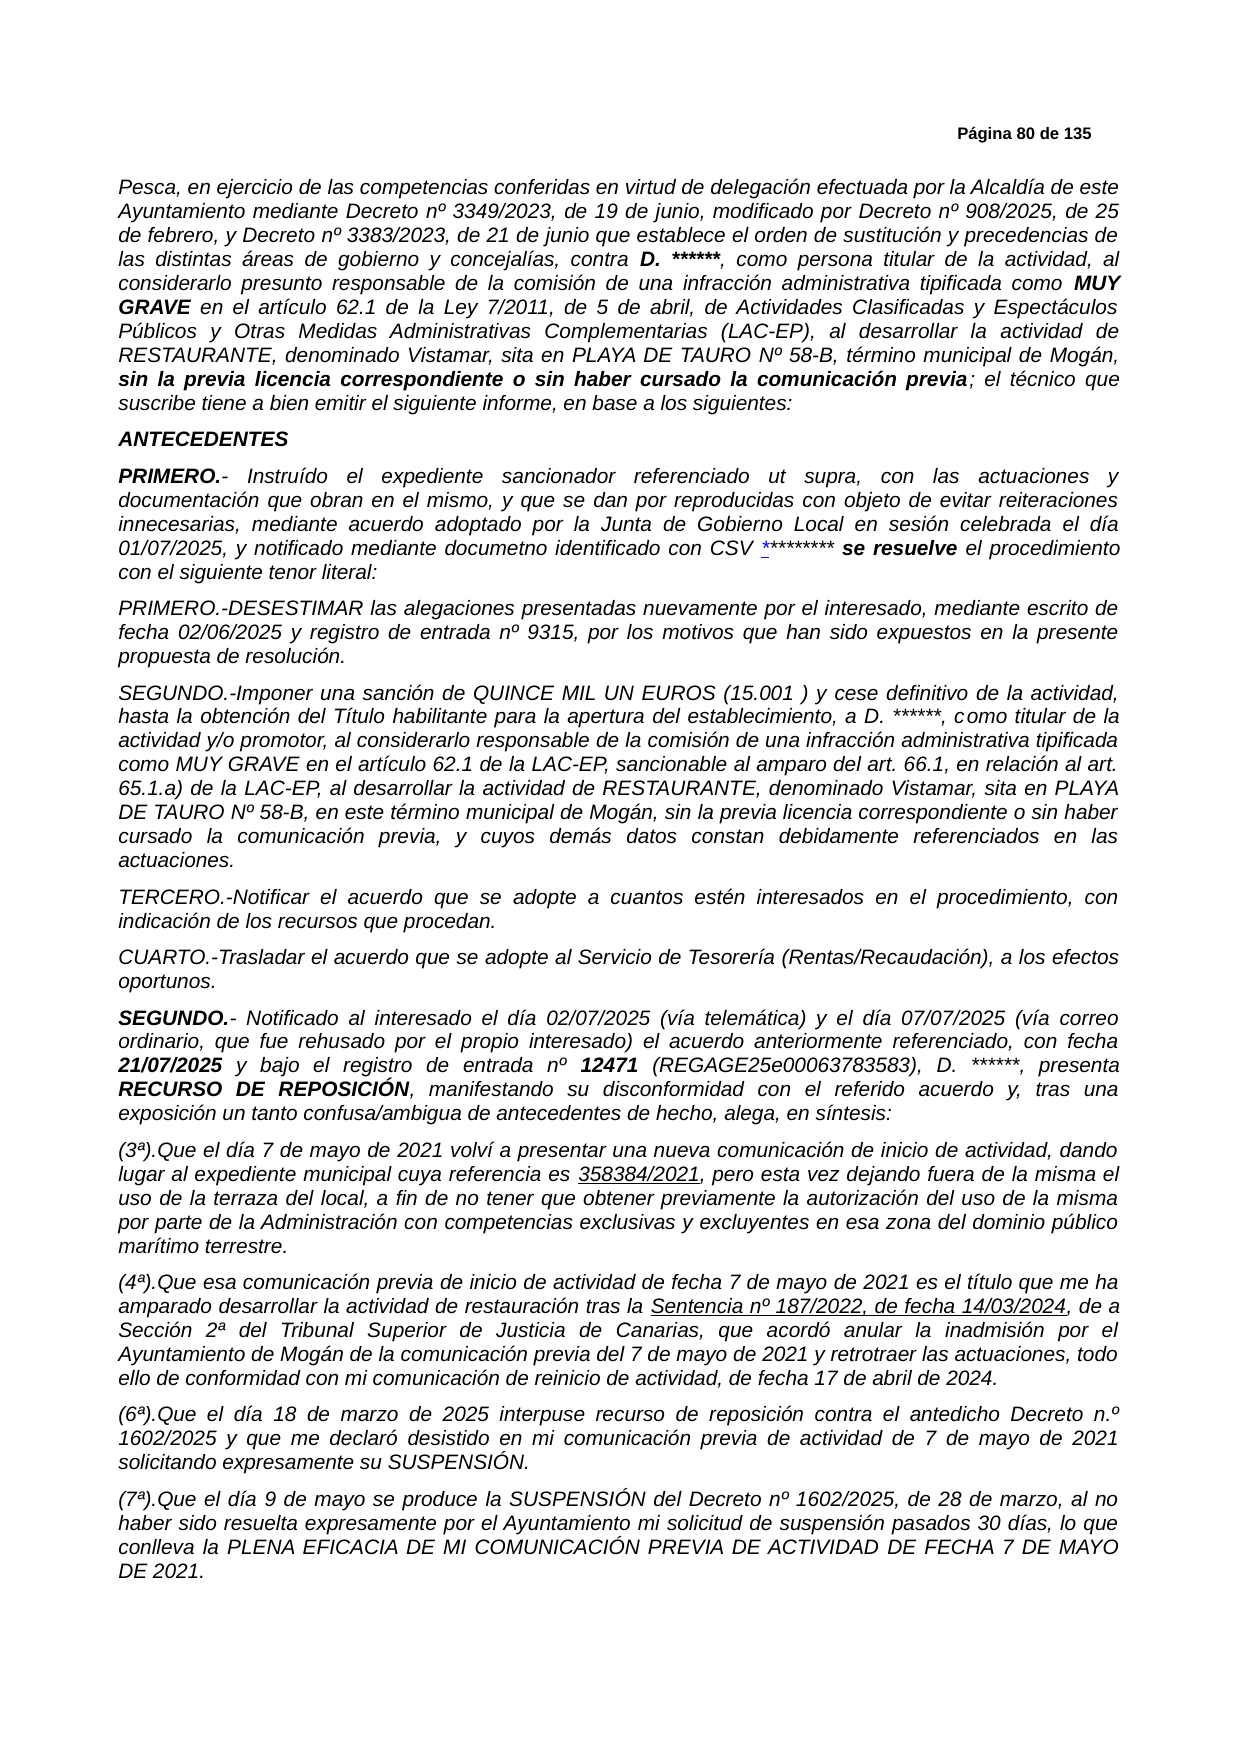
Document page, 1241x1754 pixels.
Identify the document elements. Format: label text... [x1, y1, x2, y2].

text Pesca, en ejercicio de las competencias conferidas en virtud de delegación efectuada por la Alcaldía de este Ayuntamiento mediante Decreto nº 3349/2023, de 19 de junio, modificado por Decreto nº 908/2025, de 25 de febrero, y Decreto nº 3383/2023, de 21 de junio que establece el orden de sustitución y precedencias de las distintas áreas de gobierno y concejalías, contra D. ******, como persona titular de la actividad, al considerarlo presunto responsable de la comisión de una infracción administrativa tipificada como MUY GRAVE en el artículo 62.1 de la Ley 7/2011, de 5 de abril, de Actividades Clasificadas y Espectáculos Públicos y Otras Medidas Administrativas Complementarias (LAC-EP), al desarrollar la actividad de RESTAURANTE, denominado Vistamar, sita en PLAYA DE TAURO Nº 58-B, término municipal de Mogán, sin la previa licencia correspondiente o sin haber cursado la comunicación previa; el técnico que suscribe tiene a bien emitir el siguiente informe, en base a los siguientes: [118, 175, 1122, 415]
text (4ª).Que esa comunicación previa de inicio de actividad de fecha 7 de mayo de 2021 es el título que me ha amparado desarrollar la actividad de restauración tras la Sentencia nº 187/2022, de fecha 14/03/2024, de a Sección 2ª del Tribunal Superior de Justicia de Canarias, que acordó anular la inadmisión por el Ayuntamiento de Mogán de la comunicación previa del 7 de mayo de 2021 y retrotraer las actuaciones, todo ello de conformidad con mi comunicación de reinicio de actividad, de fecha 17 de abril de 2024. [118, 1270, 1122, 1390]
text TERCERO.-Notificar el acuerdo que se adopte a cuantos estén interesados en el procedimiento, con indicación de los recursos que procedan. [118, 884, 1122, 932]
text PRIMERO.-DESESTIMAR las alegaciones presentadas nuevamente por el interesado, mediante escrito de fecha 02/06/2025 y registro de entrada nº 9315, por los motivos que han sido expuestos en la presente propuesta de resolución. [118, 596, 1122, 668]
text (7ª).Que el día 9 de mayo se produce la SUSPENSIÓN del Decreto nº 1602/2025, de 28 de marzo, al no haber sido resuelta expresamente por el Ayuntamiento mi solicitud de suspensión pasados 30 días, lo que conlleva la PLENA EFICACIA DE MI COMUNICACIÓN PREVIA DE ACTIVIDAD DE FECHA 7 DE MAYO DE 2021. [118, 1487, 1122, 1582]
text CUARTO.-Trasladar el acuerdo que se adopte al Servicio de Tesorería (Rentas/Recaudación), a los efectos oportunos. [118, 945, 1122, 993]
text (6ª).Que el día 18 de marzo de 2025 interpuse recurso de reposición contra el antedicho Decreto n.º 1602/2025 y que me declaró desistido en mi comunicación previa de actividad de 7 de mayo de 2021 solicitando expresamente su SUSPENSIÓN. [118, 1402, 1122, 1474]
text ANTECEDENTES [118, 427, 1122, 451]
text (3ª).Que el día 7 de mayo de 2021 volví a presentar una nueva comunicación de inicio de actividad, dando lugar al expediente municipal cuya referencia es 358384/2021, pero esta vez dejando fuera de la misma el uso de la terraza del local, a fin de no tener que obtener previamente la autorización del uso de la misma por parte de la Administración con competencias exclusivas y excluyentes en esa zona del dominio público marítimo terrestre. [118, 1138, 1122, 1257]
text SEGUNDO.- Notificado al interesado el día 02/07/2025 (vía telemática) y el día 07/07/2025 (vía correo ordinario, que fue rehusado por el propio interesado) el acuerdo anteriormente referenciado, con fecha 21/07/2025 y bajo el registro de entrada nº 12471 (REGAGE25e00063783583), D. ******, presenta RECURSO DE REPOSICIÓN, manifestando su disconformidad con el referido acuerdo y, tras una exposición un tanto confusa/ambigua de antecedentes de hecho, alega, en síntesis: [118, 1005, 1122, 1125]
text PRIMERO.- Instruído el expediente sancionador referenciado ut supra, con las actuaciones y documentación que obran en el mismo, y que se dan por reproducidas con objeto de evitar reiteraciones innecesarias, mediante acuerdo adoptado por la Junta de Gobierno Local en sesión celebrada el día 01/07/2025, y notificado mediante documetno identificado con CSV ********* se resuelve el procedimiento con el siguiente tenor literal: [118, 464, 1122, 583]
text SEGUNDO.-Imponer una sanción de QUINCE MIL UN EUROS (15.001 ) y cese definitivo de la actividad, hasta la obtención del Título habilitante para la apertura del establecimiento, a D. ******, como titular de la actividad y/o promotor, al considerarlo responsable de la comisión de una infracción administrativa tipificada como MUY GRAVE en el artículo 62.1 de la LAC-EP, sancionable al amparo del art. 66.1, en relación al art. 65.1.a) de la LAC-EP, al desarrollar la actividad de RESTAURANTE, denominado Vistamar, sita en PLAYA DE TAURO Nº 58-B, en este término municipal de Mogán, sin la previa licencia correspondiente o sin haber cursado la comunicación previa, y cuyos demás datos constan debidamente referenciados en las actuaciones. [118, 680, 1122, 872]
